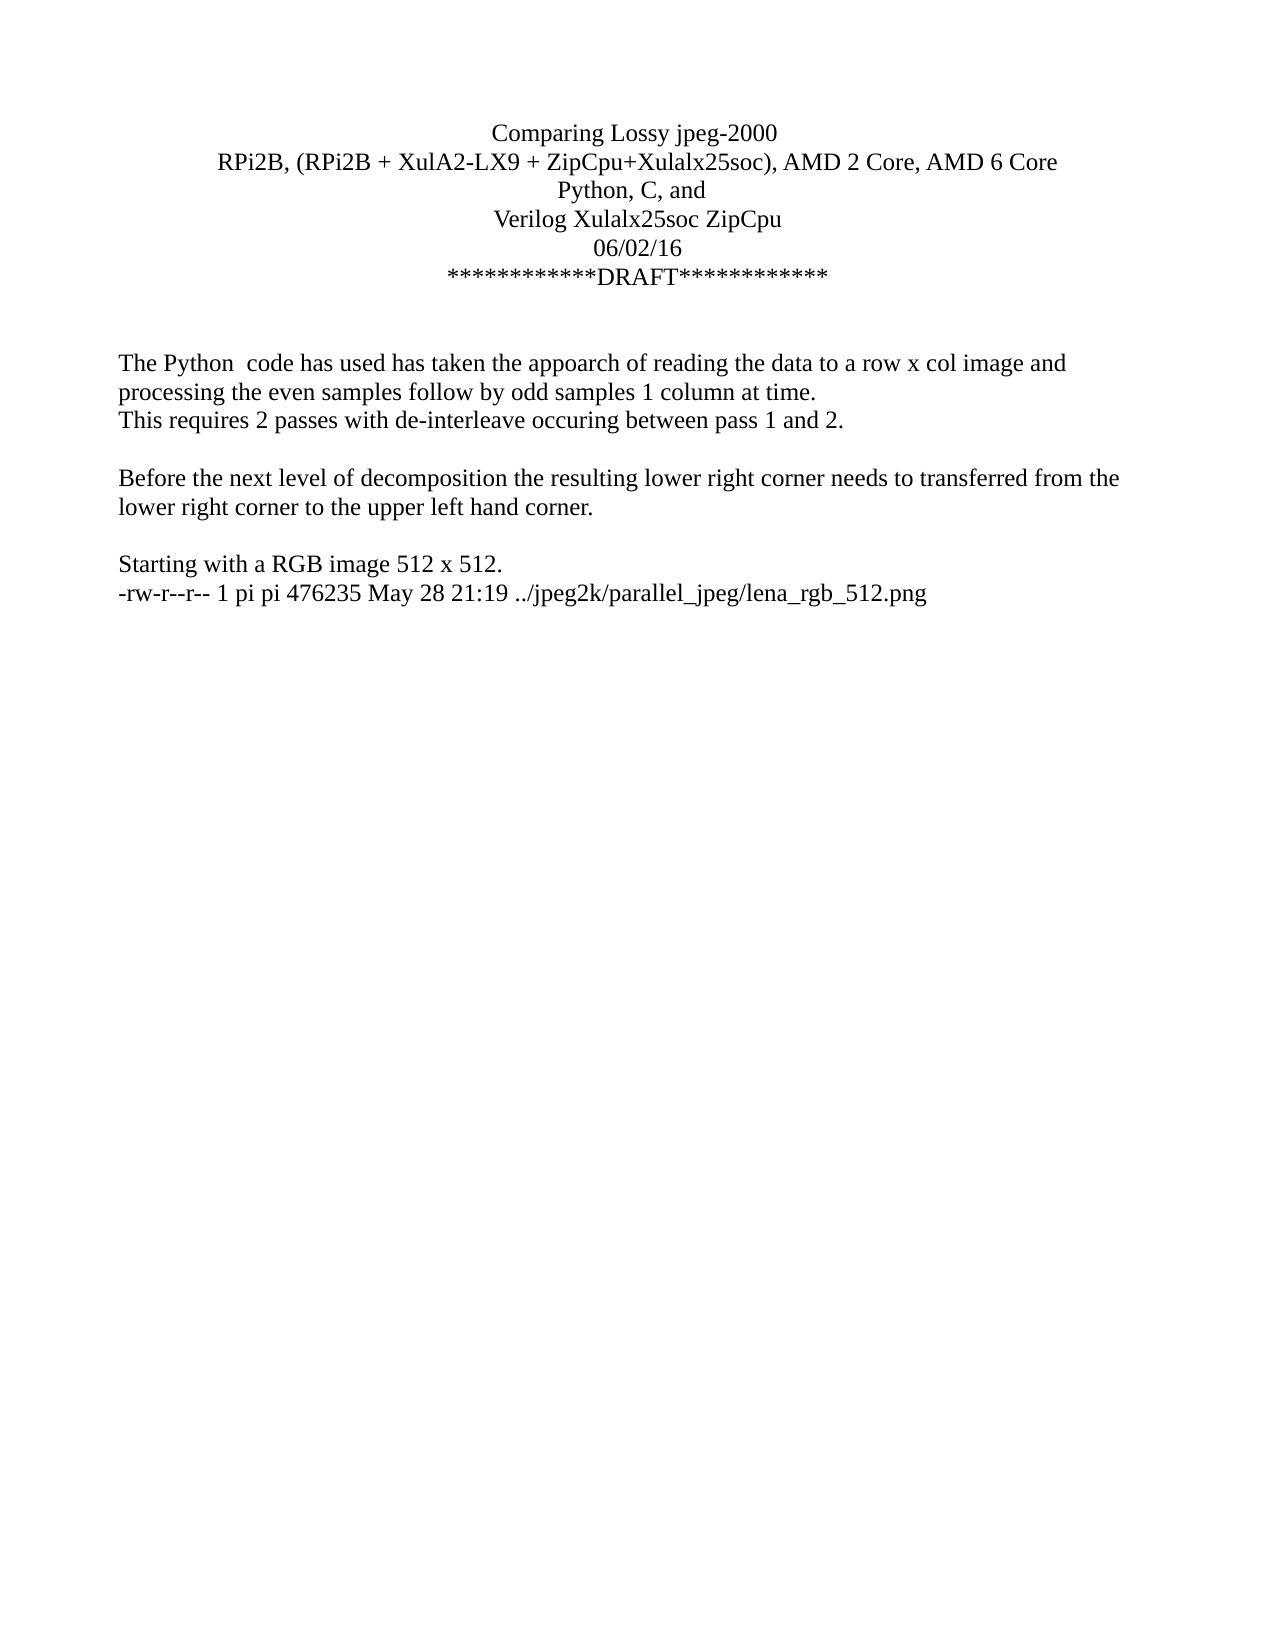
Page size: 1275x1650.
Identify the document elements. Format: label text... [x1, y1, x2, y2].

text RPi2B, (RPi2B + XulA2-LX9 + ZipCpu+Xulalx25soc), AMD 2 Core, AMD 6 Core [118, 147, 1157, 176]
text The Python code has used has taken the appoarch of reading the data to a row x col image and processing the even samples follow by odd samples 1 column at time. [118, 348, 1157, 406]
text -rw-r--r-- 1 pi pi 476235 May 28 21:19 ../jpeg2k/parallel_jpeg/lena_rgb_512.png [118, 578, 1157, 607]
text This requires 2 passes with de-interleave occuring between pass 1 and 2. [118, 406, 1157, 434]
text 06/02/16 [118, 233, 1157, 262]
text Verilog Xulalx25soc ZipCpu [118, 204, 1157, 233]
text Python, C, and [118, 176, 1157, 204]
text ************DRAFT************ [118, 262, 1157, 291]
text Starting with a RGB image 512 x 512. [118, 549, 1157, 578]
text Comparing Lossy jpeg-2000 [118, 118, 1157, 147]
text Before the next level of decomposition the resulting lower right corner needs to transferred from the lower right corner to the upper left hand corner. [118, 463, 1157, 521]
